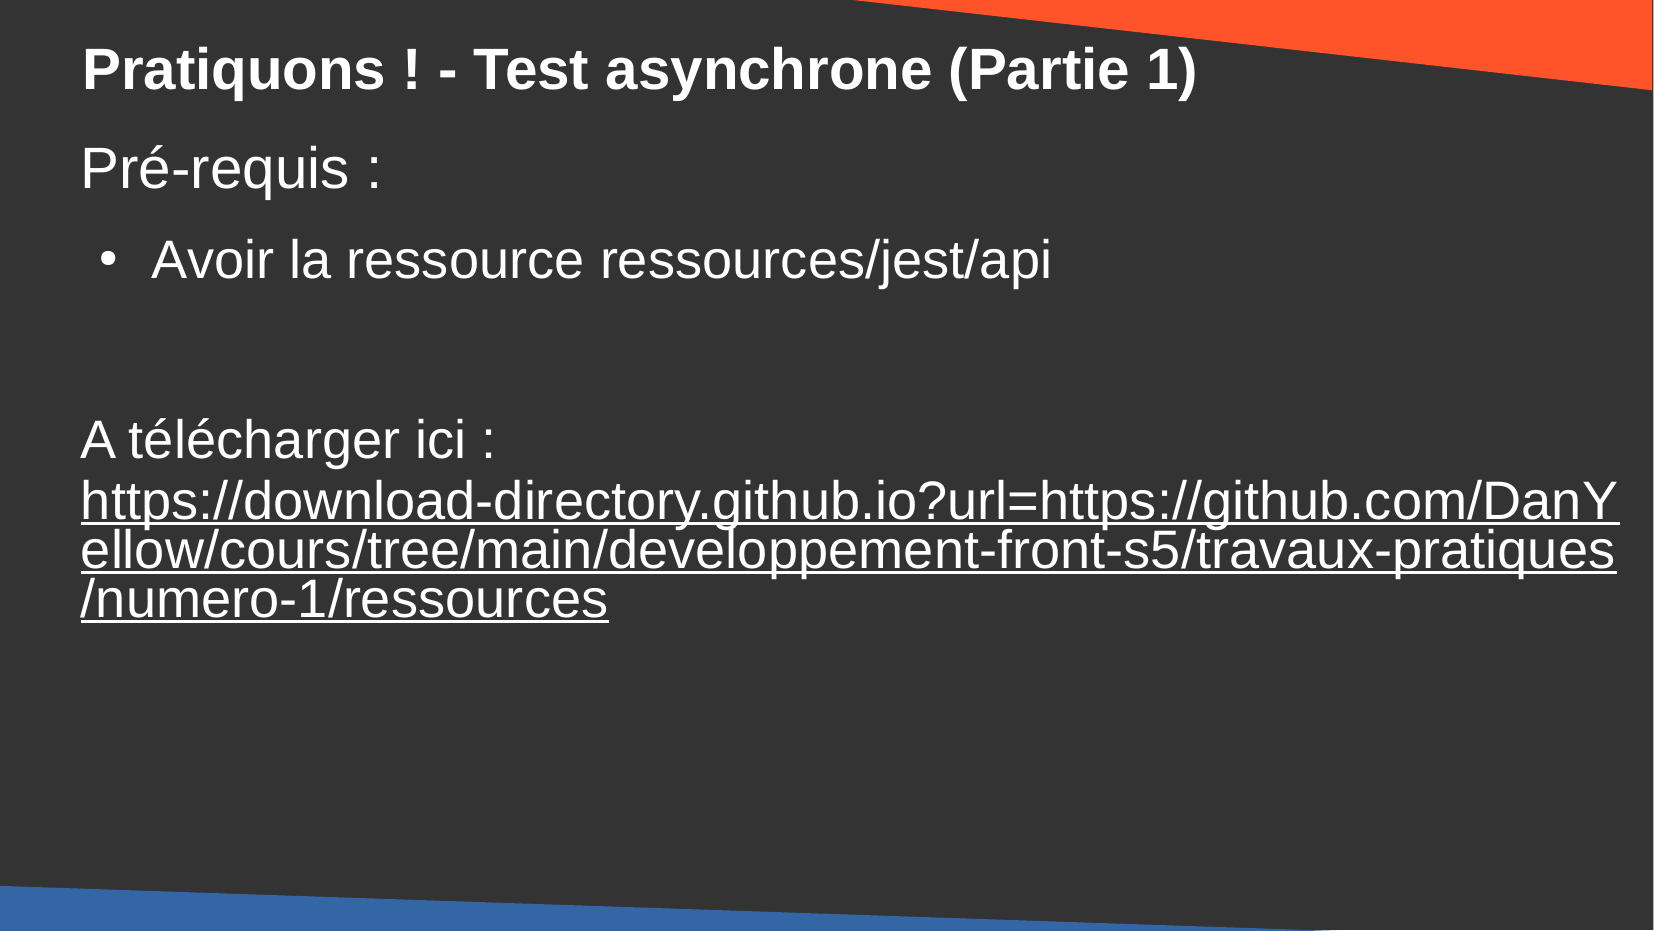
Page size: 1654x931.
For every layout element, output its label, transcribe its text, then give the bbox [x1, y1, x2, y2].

text_box [0, 885, 1337, 931]
title Pratiquons ! - Test asynchrone (Partie 1) [82, 37, 1571, 114]
text_box [853, 0, 1653, 91]
list Pré-requis : Avoir la ressource ressources/jest/api A télécharger ici : https://download-directory.github.io?url=https://github.com/DanYellow/cours/tree/main/developpement-front-s5/travaux-pratiques/numero-1/ressources [80, 135, 1620, 721]
